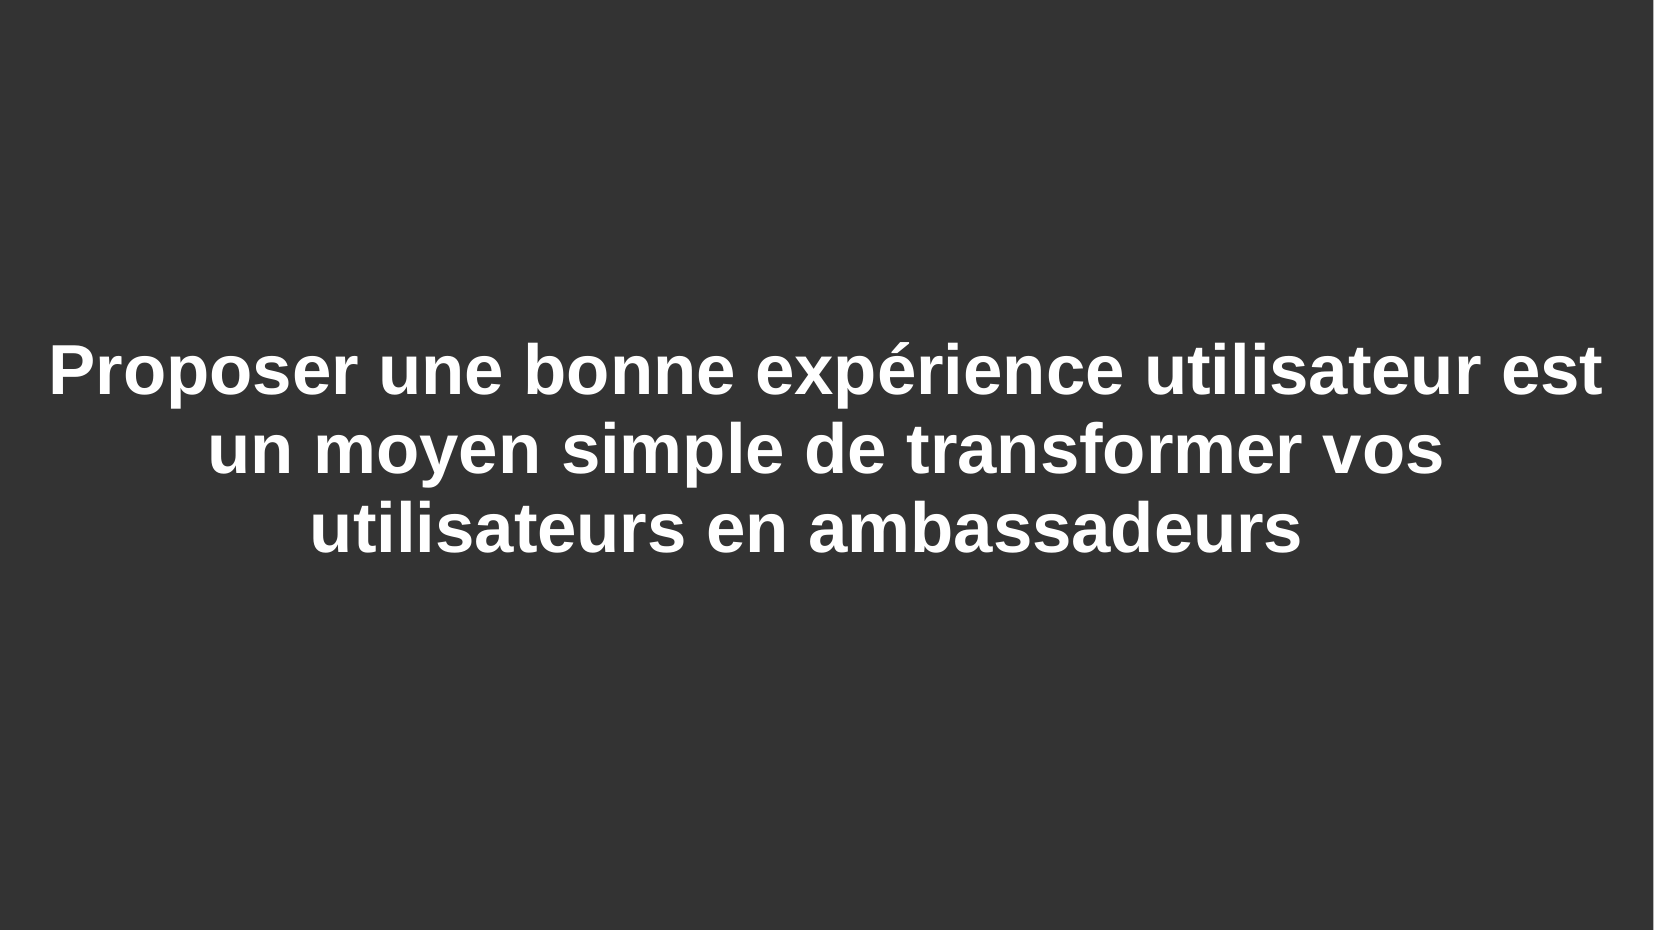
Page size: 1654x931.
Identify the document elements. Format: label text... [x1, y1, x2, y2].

title Proposer une bonne expérience utilisateur est un moyen simple de transformer vos utilisateurs en ambassadeurs [31, 330, 1622, 568]
